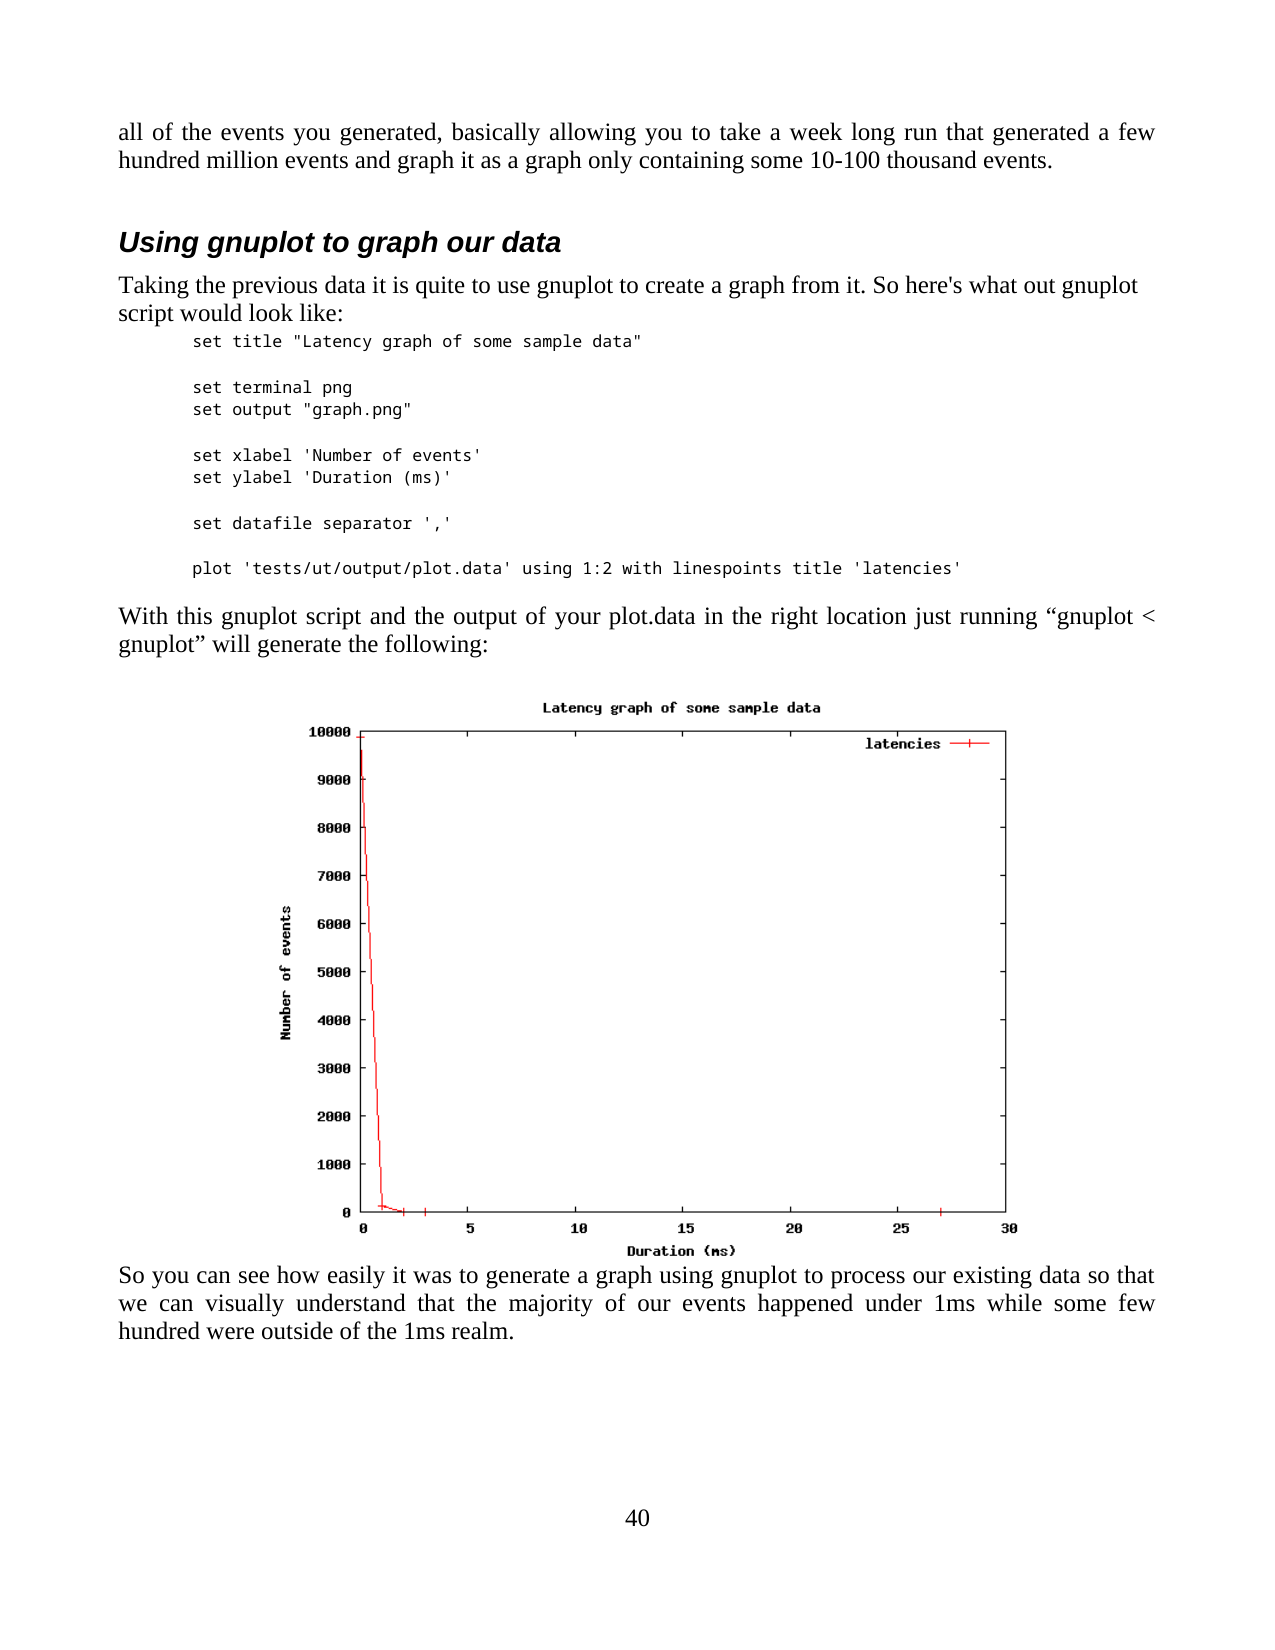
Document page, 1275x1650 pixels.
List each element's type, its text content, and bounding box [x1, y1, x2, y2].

text set title "Latency graph of some sample data" [192, 330, 1157, 352]
subtitle Using gnuplot to graph our data [118, 226, 1157, 259]
text plot 'tests/ut/output/plot.data' using 1:2 with linespoints title 'latencies' [192, 557, 1157, 579]
text set xlabel 'Number of events' [192, 443, 1157, 466]
picture [253, 685, 1022, 1262]
text With this gnuplot script and the output of your plot.data in the right location just running “gnuplot < gnuplot” will generate the following: [118, 602, 1157, 658]
text set datafile separator ',' [192, 511, 1157, 534]
text Taking the previous data it is quite to use gnuplot to create a graph from it. So here's what out gnuplot script would look like: [118, 271, 1157, 327]
text So you can see how easily it was to generate a graph using gnuplot to process our existing data so that we can visually understand that the majority of our events happened under 1ms while some few hundred were outside of the 1ms realm. [118, 1262, 1157, 1345]
text all of the events you generated, basically allowing you to take a week long run that generated a few hundred million events and graph it as a graph only containing some 10-100 thousand events. [118, 118, 1157, 173]
text set ylabel 'Duration (ms)' [192, 466, 1157, 489]
text set output "graph.png" [192, 398, 1157, 421]
text set terminal png [192, 375, 1157, 398]
